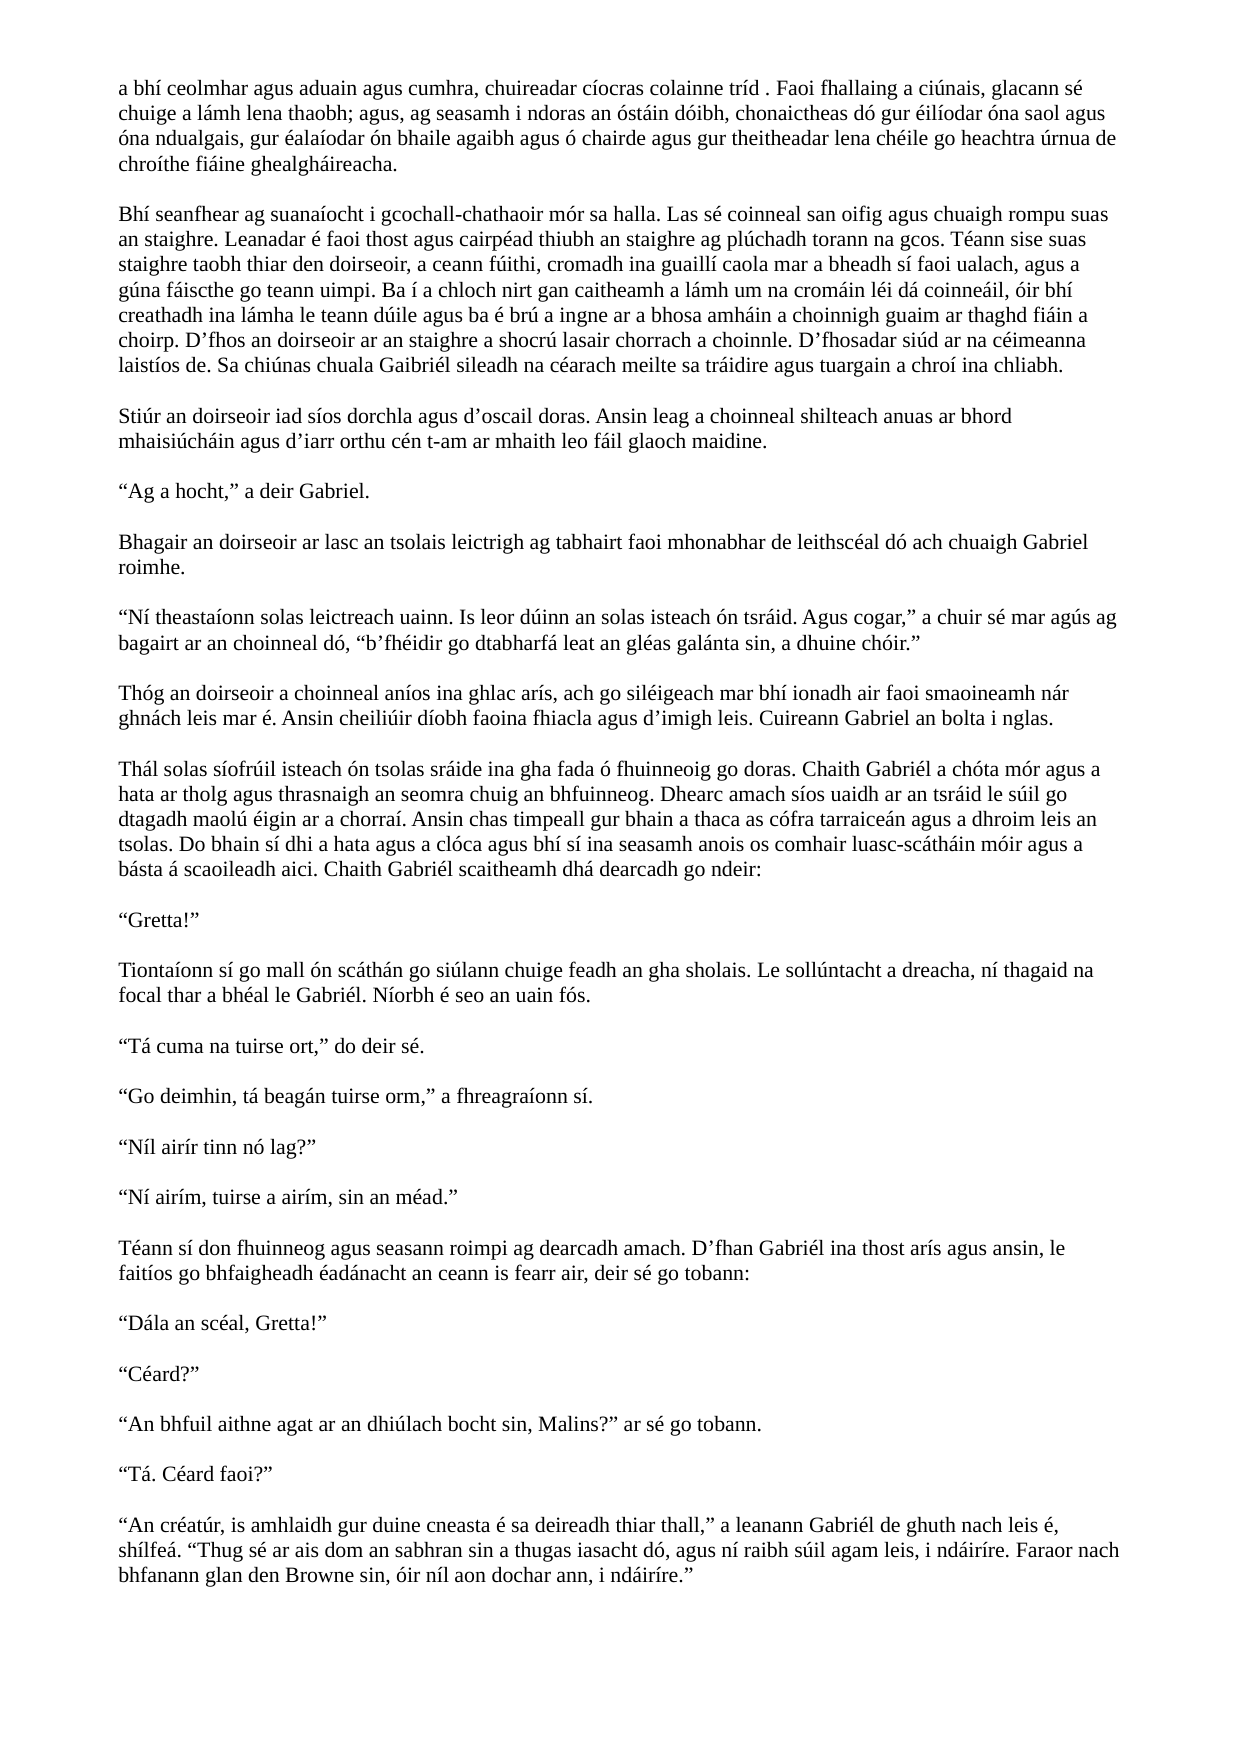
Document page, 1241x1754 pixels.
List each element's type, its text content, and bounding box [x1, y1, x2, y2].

text “Tá. Céard faoi?” [118, 1461, 1122, 1487]
text “An bhfuil aithne agat ar an dhiúlach bocht sin, Malins?” ar sé go tobann. [118, 1411, 1122, 1436]
text “Ag a hocht,” a deir Gabriel. [118, 478, 1122, 503]
text Bhagair an doirseoir ar lasc an tsolais leictrigh ag tabhairt faoi mhonabhar de leithscéal dó ach chuaigh Gabriel roimhe. [118, 529, 1122, 579]
text “Go deimhin, tá beagán tuirse orm,” a fhreagraíonn sí. [118, 1083, 1122, 1108]
text “An créatúr, is amhlaidh gur duine cneasta é sa deireadh thiar thall,” a leanann Gabriél de ghuth nach leis é, shílfeá. “Thug sé ar ais dom an sabhran sin a thugas iasacht dó, agus ní raibh súil agam leis, i ndáiríre. Faraor nach bhfanann glan den Browne sin, óir níl aon dochar ann, i ndáiríre.” [118, 1512, 1122, 1587]
text a bhí ceolmhar agus aduain agus cumhra, chuireadar cíocras colainne tríd . Faoi fhallaing a ciúnais, glacann sé chuige a lámh lena thaobh; agus, ag seasamh i ndoras an óstáin dóibh, chonaictheas dó gur éilíodar óna saol agus óna ndualgais, gur éalaíodar ón bhaile agaibh agus ó chairde agus gur theitheadar lena chéile go heachtra úrnua de chroíthe fiáine ghealgháireacha. [118, 75, 1122, 176]
text Tiontaíonn sí go mall ón scáthán go siúlann chuige feadh an gha sholais. Le sollúntacht a dreacha, ní thagaid na focal thar a bhéal le Gabriél. Níorbh é seo an uain fós. [118, 957, 1122, 1008]
text Thál solas síofrúil isteach ón tsolas sráide ina gha fada ó fhuinneoig go doras. Chaith Gabriél a chóta mór agus a hata ar tholg agus thrasnaigh an seomra chuig an bhfuinneog. Dhearc amach síos uaidh ar an tsráid le súil go dtagadh maolú éigin ar a chorraí. Ansin chas timpeall gur bhain a thaca as cófra tarraiceán agus a dhroim leis an tsolas. Do bhain sí dhi a hata agus a clóca agus bhí sí ina seasamh anois os comhair luasc-scátháin móir agus a básta á scaoileadh aici. Chaith Gabriél scaitheamh dhá dearcadh go ndeir: [118, 756, 1122, 882]
text “Níl airír tinn nó lag?” [118, 1134, 1122, 1159]
text Téann sí don fhuinneog agus seasann roimpi ag dearcadh amach. D’fhan Gabriél ina thost arís agus ansin, le faitíos go bhfaigheadh éadánacht an ceann is fearr air, deir sé go tobann: [118, 1234, 1122, 1285]
text “Gretta!” [118, 907, 1122, 932]
text “Ní airím, tuirse a airím, sin an méad.” [118, 1184, 1122, 1209]
text Stiúr an doirseoir iad síos dorchla agus d’oscail doras. Ansin leag a choinneal shilteach anuas ar bhord mhaisiúcháin agus d’iarr orthu cén t-am ar mhaith leo fáil glaoch maidine. [118, 403, 1122, 453]
text “Tá cuma na tuirse ort,” do deir sé. [118, 1033, 1122, 1058]
text Bhí seanfhear ag suanaíocht i gcochall-chathaoir mór sa halla. Las sé coinneal san oifig agus chuaigh rompu suas an staighre. Leanadar é faoi thost agus cairpéad thiubh an staighre ag plúchadh torann na gcos. Téann sise suas staighre taobh thiar den doirseoir, a ceann fúithi, cromadh ina guaillí caola mar a bheadh sí faoi ualach, agus a gúna fáiscthe go teann uimpi. Ba í a chloch nirt gan caitheamh a lámh um na cromáin léi dá coinneáil, óir bhí creathadh ina lámha le teann dúile agus ba é brú a ingne ar a bhosa amháin a choinnigh guaim ar thaghd fiáin a choirp. D’fhos an doirseoir ar an staighre a shocrú lasair chorrach a choinnle. D’fhosadar siúd ar na céimeanna laistíos de. Sa chiúnas chuala Gaibriél sileadh na céarach meilte sa tráidire agus tuargain a chroí ina chliabh. [118, 201, 1122, 377]
text “Ní theastaíonn solas leictreach uainn. Is leor dúinn an solas isteach ón tsráid. Agus cogar,” a chuir sé mar agús ag bagairt ar an choinneal dó, “b’fhéidir go dtabharfá leat an gléas galánta sin, a dhuine chóir.” [118, 604, 1122, 655]
text “Céard?” [118, 1361, 1122, 1386]
text Thóg an doirseoir a choinneal aníos ina ghlac arís, ach go siléigeach mar bhí ionadh air faoi smaoineamh nár ghnách leis mar é. Ansin cheiliúir díobh faoina fhiacla agus d’imigh leis. Cuireann Gabriel an bolta i nglas. [118, 680, 1122, 730]
text “Dála an scéal, Gretta!” [118, 1310, 1122, 1335]
